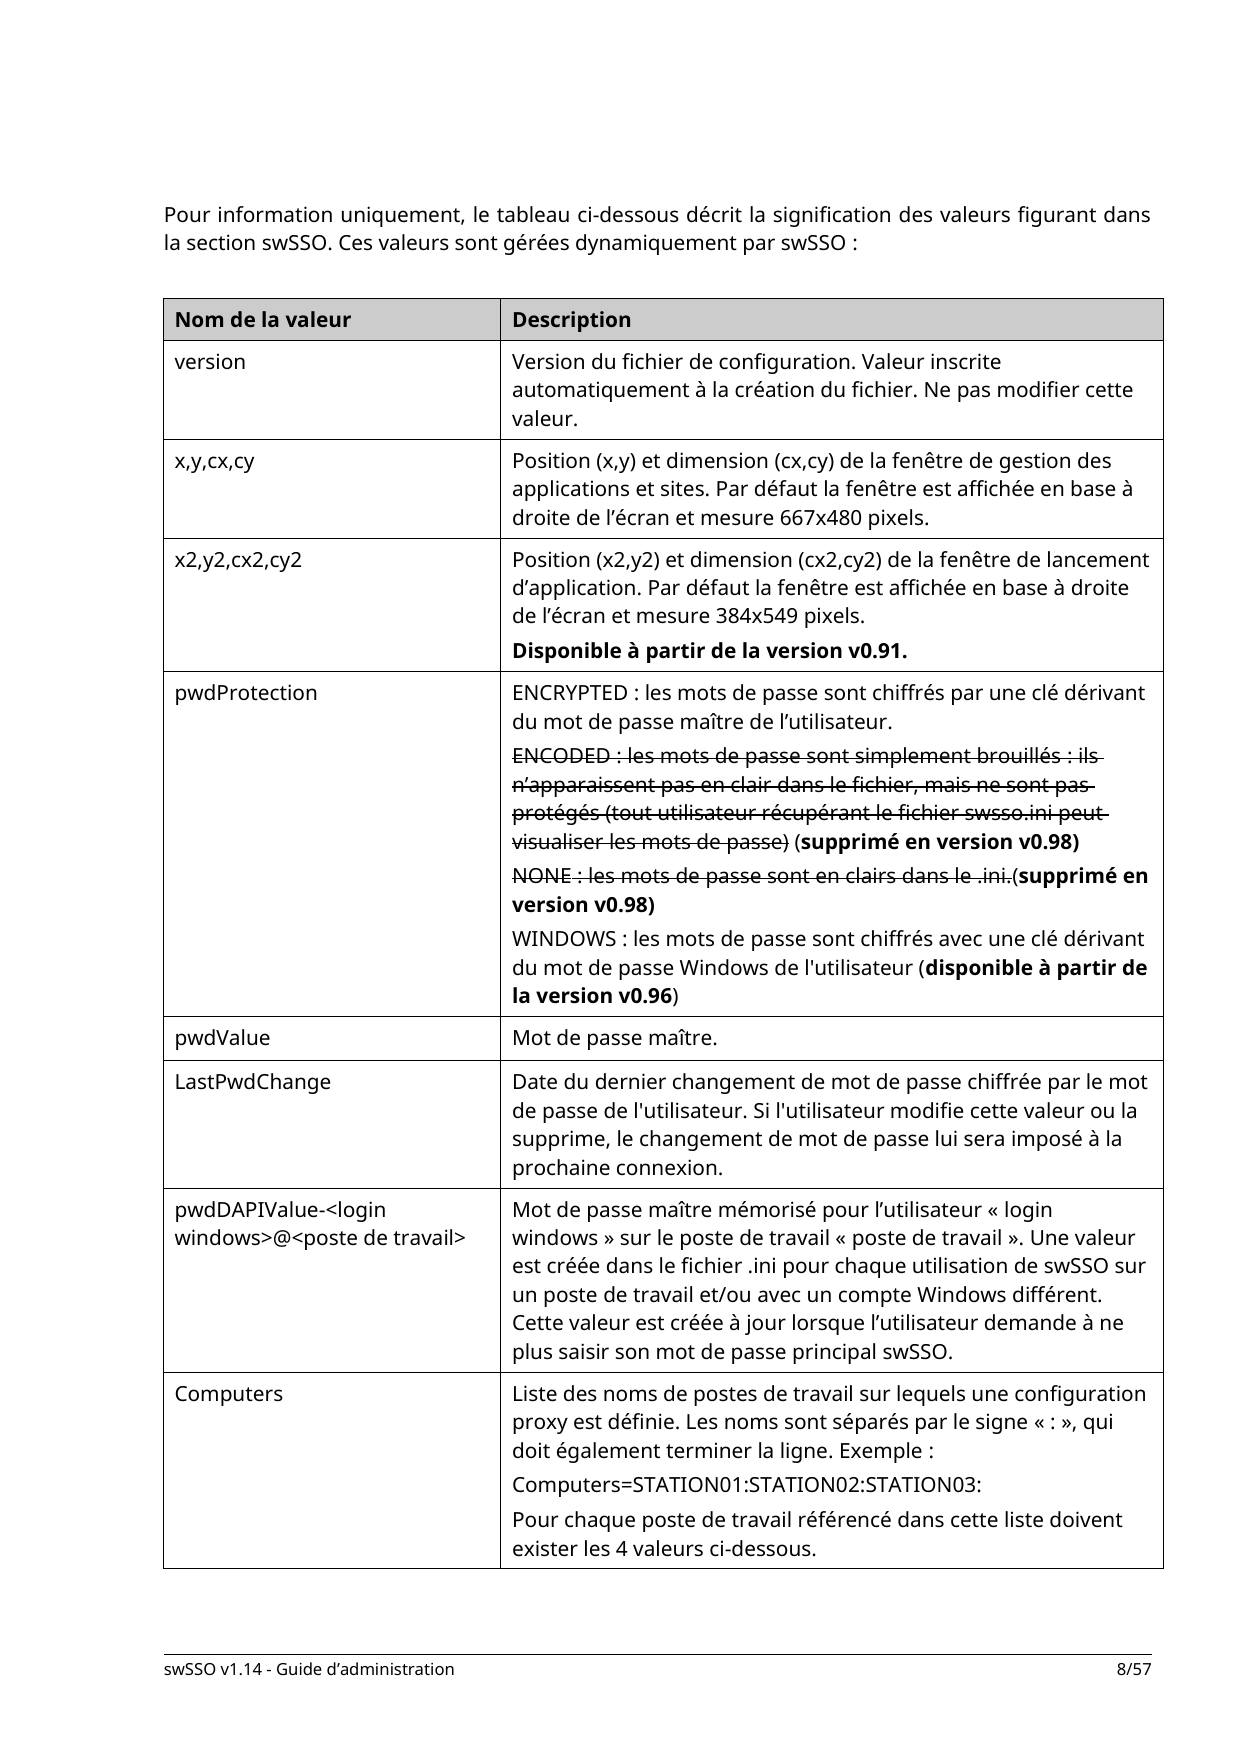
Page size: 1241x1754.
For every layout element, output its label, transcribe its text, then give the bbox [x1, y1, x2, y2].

table_cell Date du dernier changement de mot de passe chiffrée par le mot de passe de l'utilisateur. Si l'utilisateur modifie cette valeur ou la supprime, le changement de mot de passe lui sera imposé à la prochaine connexion. [501, 1061, 1163, 1187]
table_cell x,y,cx,cy [164, 440, 500, 537]
table_header Description [501, 299, 1163, 340]
table_cell Liste des noms de postes de travail sur lequels une configuration proxy est définie. Les noms sont séparés par le signe « : », qui doit également terminer la ligne. Exemple : Computers=STATION01:STATION02:STATION03: Pour chaque poste de travail référencé dans cette liste doivent exister les 4 valeurs ci-dessous. [501, 1373, 1163, 1568]
table_cell x2,y2,cx2,cy2 [164, 539, 500, 671]
table_cell LastPwdChange [164, 1061, 500, 1187]
table_cell Mot de passe maître mémorisé pour l’utilisateur « login windows » sur le poste de travail « poste de travail ». Une valeur est créée dans le fichier .ini pour chaque utilisation de swSSO sur un poste de travail et/ou avec un compte Windows différent. Cette valeur est créée à jour lorsque l’utilisateur demande à ne plus saisir son mot de passe principal swSSO. [501, 1189, 1163, 1372]
table_cell version [164, 341, 500, 439]
table_cell pwdDAPIValue-<login windows>@<poste de travail> [164, 1189, 500, 1372]
table_cell pwdValue [164, 1017, 500, 1060]
table_cell Version du fichier de configuration. Valeur inscrite automatiquement à la création du fichier. Ne pas modifier cette valeur. [501, 341, 1163, 439]
table_cell Computers [164, 1373, 500, 1568]
table_cell Position (x,y) et dimension (cx,cy) de la fenêtre de gestion des applications et sites. Par défaut la fenêtre est affichée en base à droite de l’écran et mesure 667x480 pixels. [501, 440, 1163, 537]
table_cell ENCRYPTED : les mots de passe sont chiffrés par une clé dérivant du mot de passe maître de l’utilisateur. ENCODED : les mots de passe sont simplement brouillés : ils n’apparaissent pas en clair dans le fichier, mais ne sont pas protégés (tout utilisateur récupérant le fichier swsso.ini peut visualiser les mots de passe) (supprimé en version v0.98) NONE : les mots de passe sont en clairs dans le .ini.(supprimé en version v0.98) WINDOWS : les mots de passe sont chiffrés avec une clé dérivant du mot de passe Windows de l'utilisateur (disponible à partir de la version v0.96) [501, 672, 1163, 1016]
table_cell pwdProtection [164, 672, 500, 1016]
table_cell Mot de passe maître. [501, 1017, 1163, 1060]
text Pour information uniquement, le tableau ci-dessous décrit la signification des valeurs figurant dans la section swSSO. Ces valeurs sont gérées dynamiquement par swSSO : [164, 200, 1152, 257]
table_header Nom de la valeur [164, 299, 500, 340]
table_cell Position (x2,y2) et dimension (cx2,cy2) de la fenêtre de lancement d’application. Par défaut la fenêtre est affichée en base à droite de l’écran et mesure 384x549 pixels. Disponible à partir de la version v0.91. [501, 539, 1163, 671]
